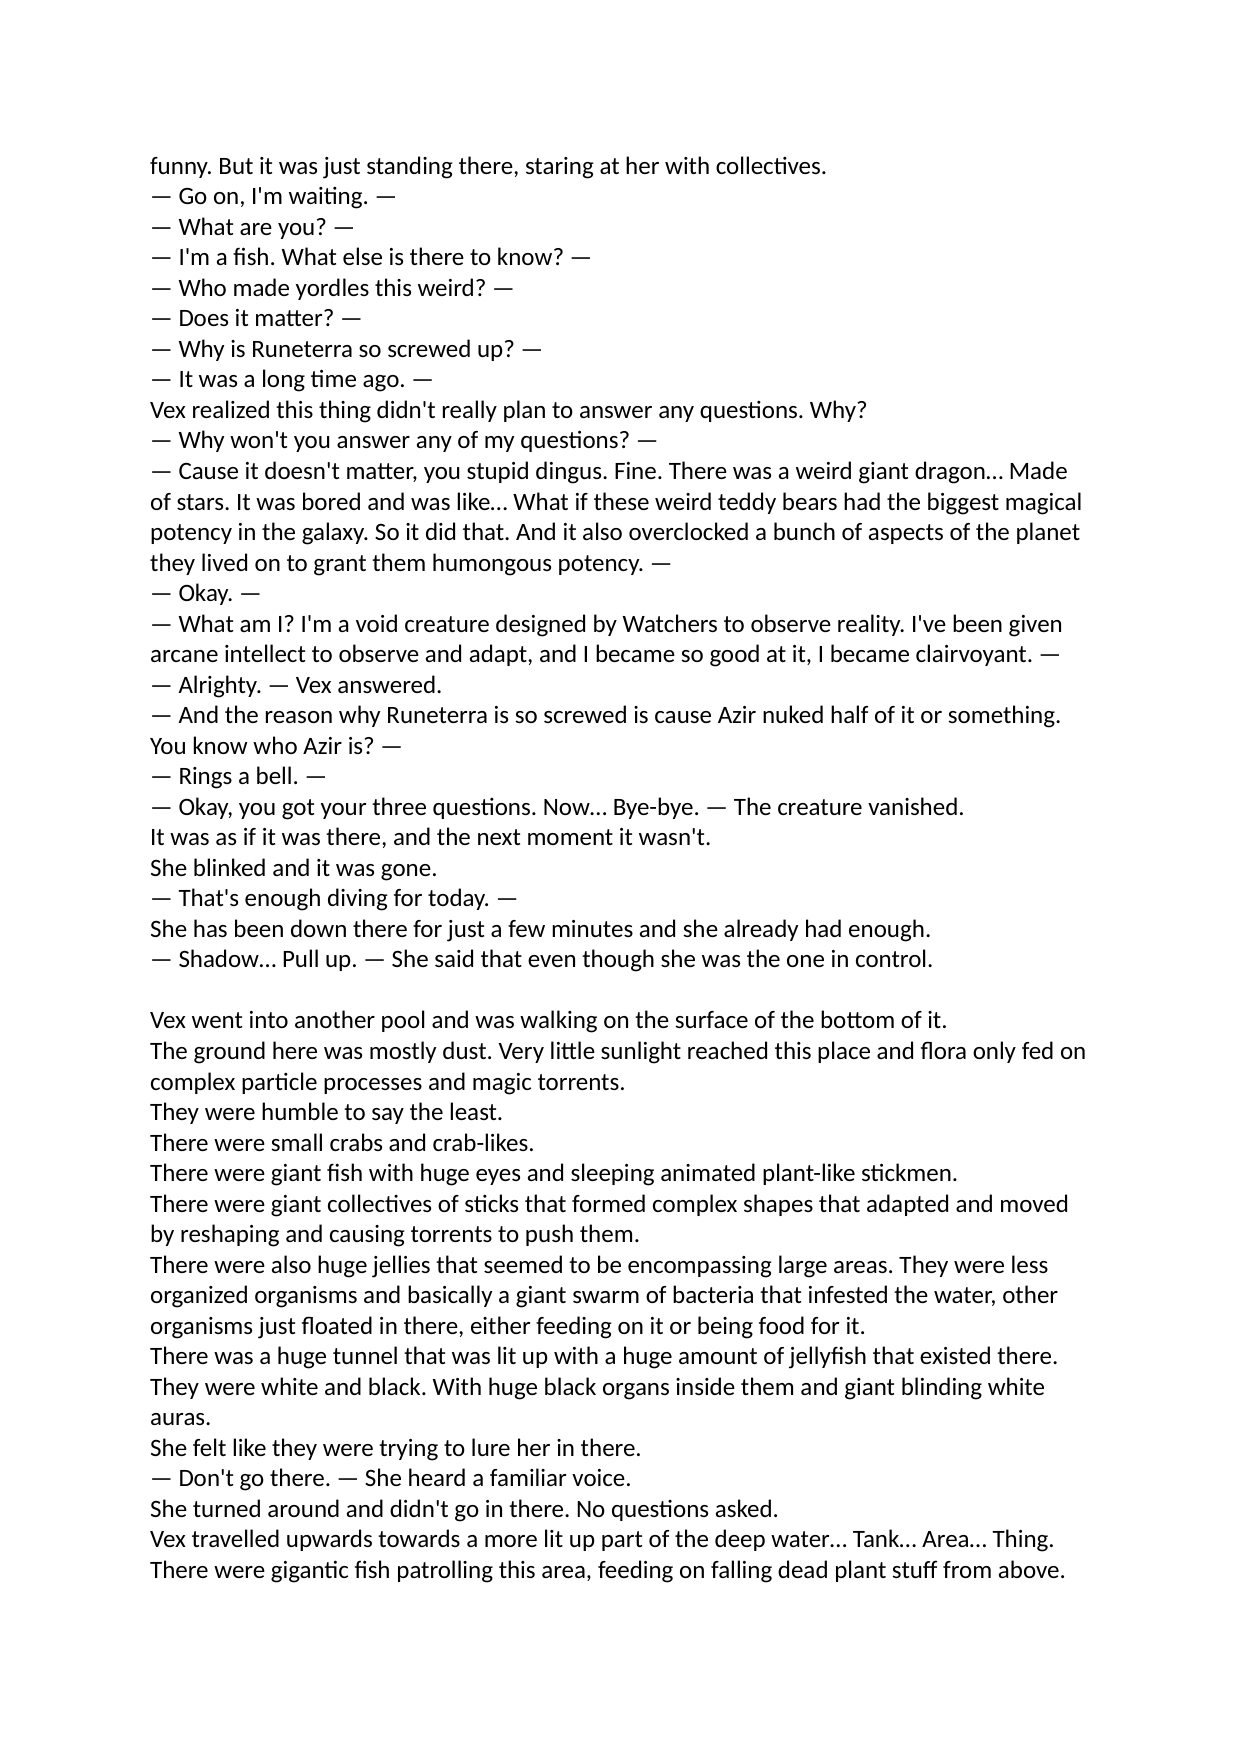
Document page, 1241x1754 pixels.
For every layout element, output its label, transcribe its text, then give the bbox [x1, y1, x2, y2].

text funny. But it was just standing there, staring at her with collectives. — Go on, I'm waiting. — — What are you? — — I'm a fish. What else is there to know? — — Who made yordles this weird? — — Does it matter? — — Why is Runeterra so screwed up? — — It was a long time ago. — Vex realized this thing didn't really plan to answer any questions. Why? — Why won't you answer any of my questions? — — Cause it doesn't matter, you stupid dingus. Fine. There was a weird giant dragon… Made of stars. It was bored and was like… What if these weird teddy bears had the biggest magical potency in the galaxy. So it did that. And it also overclocked a bunch of aspects of the planet they lived on to grant them humongous potency. — — Okay. — — What am I? I'm a void creature designed by Watchers to observe reality. I've been given arcane intellect to observe and adapt, and I became so good at it, I became clairvoyant. — — Alrighty. — Vex answered. — And the reason why Runeterra is so screwed is cause Azir nuked half of it or something. You know who Azir is? — — Rings a bell. — — Okay, you got your three questions. Now… Bye-bye. — The creature vanished. It was as if it was there, and the next moment it wasn't. She blinked and it was gone. — That's enough diving for today. — She has been down there for just a few minutes and she already had enough. — Shadow… Pull up. — She said that even though she was the one in control. Vex went into another pool and was walking on the surface of the bottom of it. The ground here was mostly dust. Very little sunlight reached this place and flora only fed on complex particle processes and magic torrents. They were humble to say the least. There were small crabs and crab-likes. There were giant fish with huge eyes and sleeping animated plant-like stickmen. There were giant collectives of sticks that formed complex shapes that adapted and moved by reshaping and causing torrents to push them. There were also huge jellies that seemed to be encompassing large areas. They were less organized organisms and basically a giant swarm of bacteria that infested the water, other organisms just floated in there, either feeding on it or being food for it. There was a huge tunnel that was lit up with a huge amount of jellyfish that existed there. They were white and black. With huge black organs inside them and giant blinding white auras. She felt like they were trying to lure her in there. — Don't go there. — She heard a familiar voice. She turned around and didn't go in there. No questions asked. Vex travelled upwards towards a more lit up part of the deep water… Tank… Area… Thing. There were gigantic fish patrolling this area, feeding on falling dead plant stuff from above. [150, 150, 1090, 1584]
